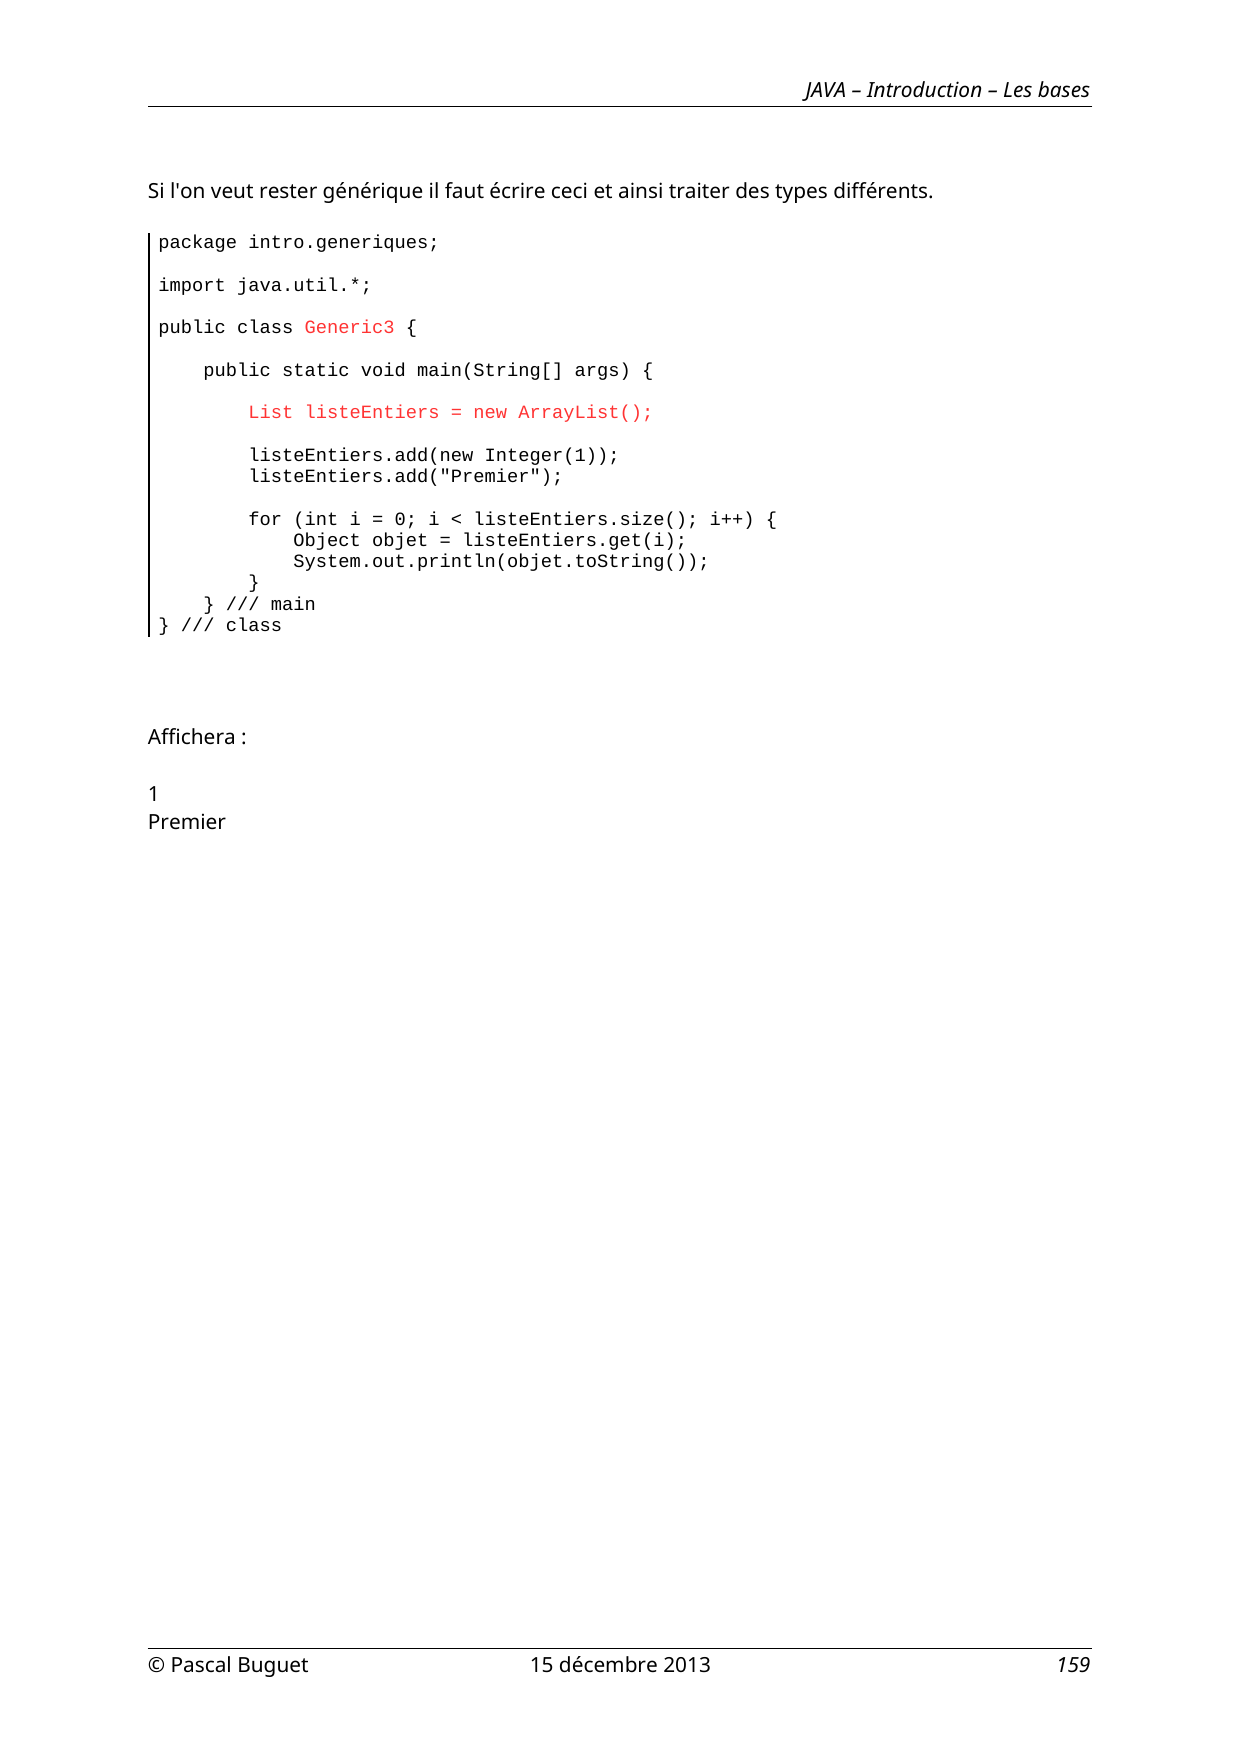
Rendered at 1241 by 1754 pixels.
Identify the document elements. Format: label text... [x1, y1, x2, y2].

text public class Generic3 { [150, 318, 1092, 339]
text import java.util.*; [150, 276, 1092, 297]
text List listeEntiers = new ArrayList(); [150, 403, 1092, 424]
text 1 [148, 779, 1092, 807]
text System.out.println(objet.toString()); [150, 552, 1092, 573]
text for (int i = 0; i < listeEntiers.size(); i++) { [150, 509, 1092, 531]
text } /// class [150, 616, 1092, 637]
text Object objet = listeEntiers.get(i); [150, 531, 1092, 552]
text Affichera : [148, 722, 1092, 751]
text listeEntiers.add(new Integer(1)); [150, 446, 1092, 467]
text } [150, 573, 1092, 594]
text listeEntiers.add("Premier"); [150, 467, 1092, 488]
text Premier [148, 807, 1092, 836]
text public static void main(String[] args) { [150, 361, 1092, 382]
text Si l'on veut rester générique il faut écrire ceci et ainsi traiter des types différents. [148, 176, 1092, 204]
text package intro.generiques; [150, 233, 1092, 254]
text } /// main [150, 594, 1092, 616]
